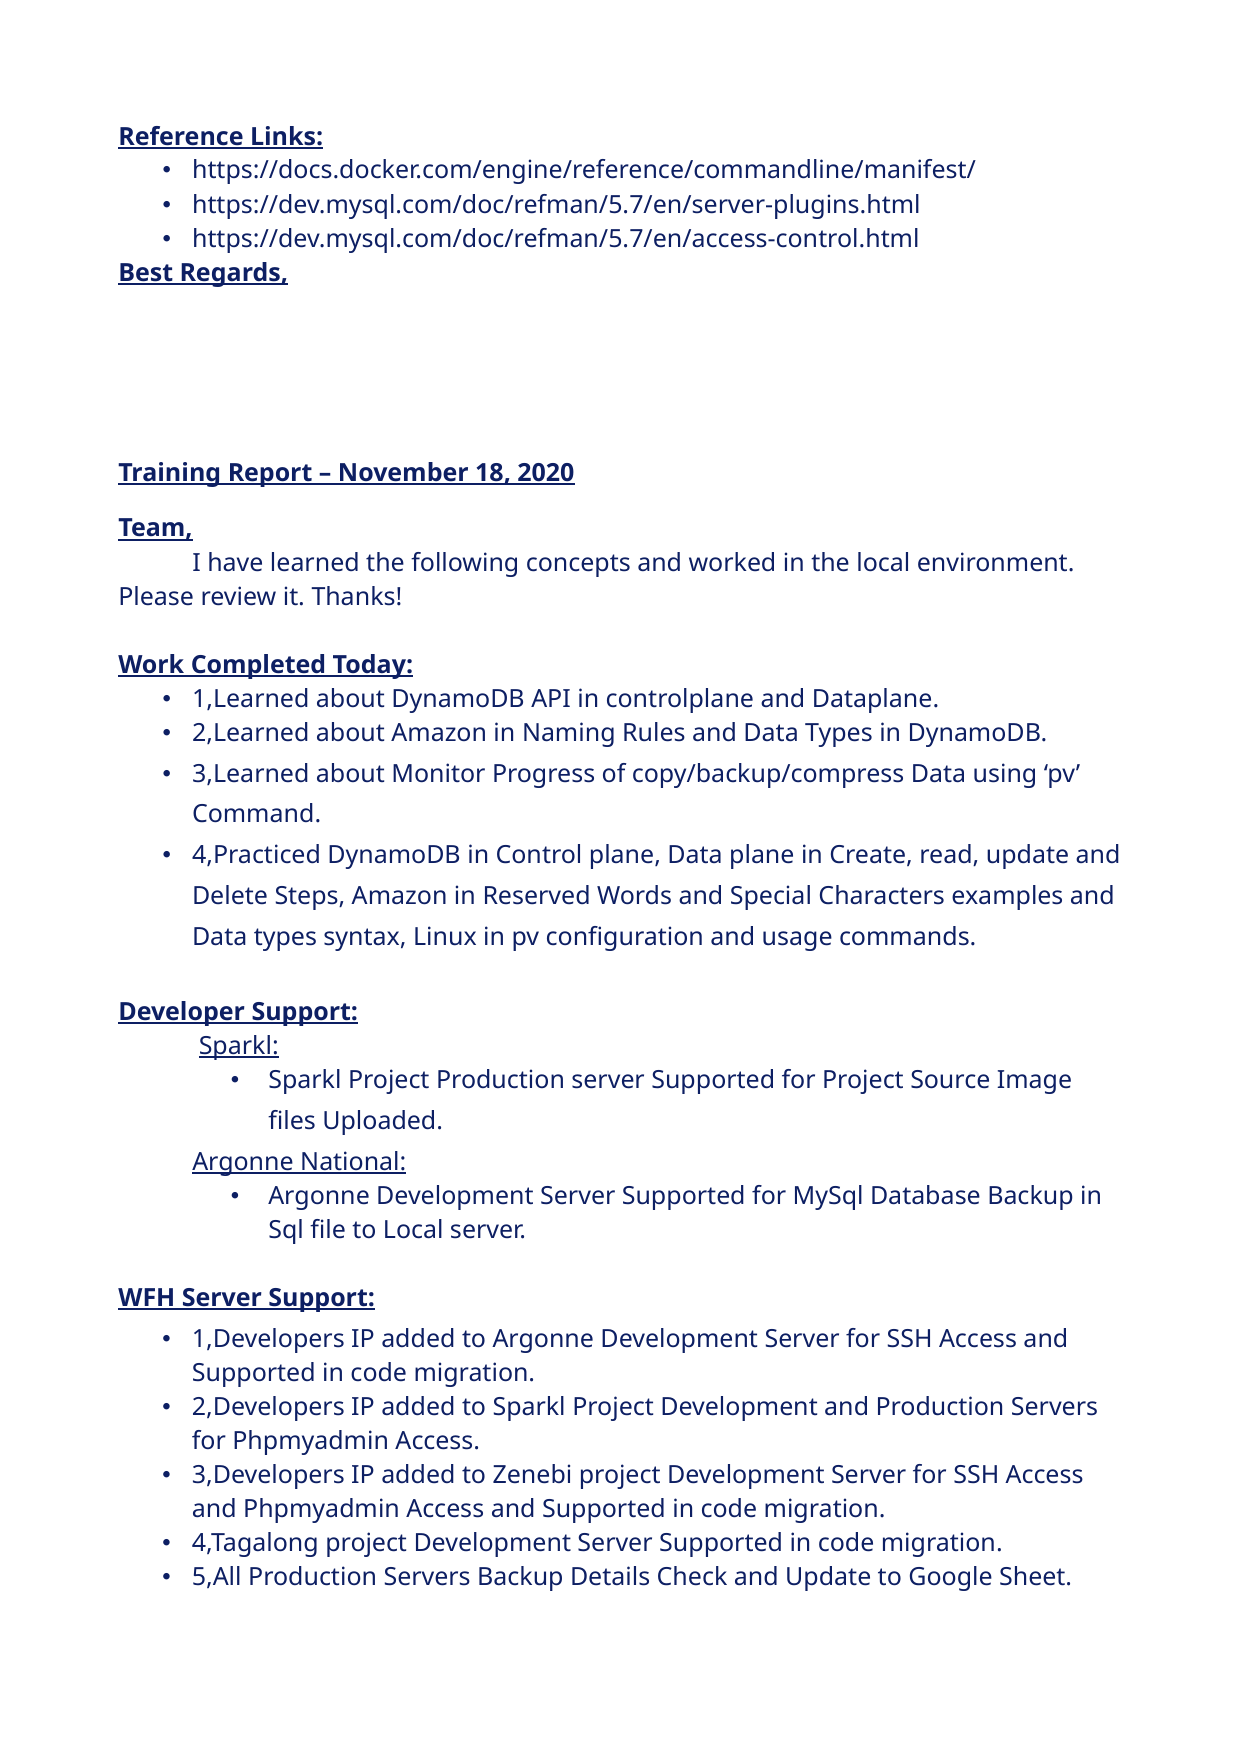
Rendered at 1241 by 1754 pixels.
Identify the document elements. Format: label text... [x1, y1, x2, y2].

text Argonne National: [118, 1143, 1122, 1177]
list https://dev.mysql.com/doc/refman/5.7/en/server-plugins.html [162, 186, 1122, 220]
text Team, [118, 510, 1122, 544]
list https://docs.docker.com/engine/reference/commandline/manifest/ [162, 152, 1122, 186]
subtitle 5,All Production Servers Backup Details Check and Update to Google Sheet. [162, 1559, 1122, 1593]
list 3,Learned about Monitor Progress of copy/backup/compress Data using ‘pv’ Command. [162, 755, 1122, 830]
text Training Report – November 18, 2020 [118, 455, 1122, 489]
text Developer Support: [118, 993, 1122, 1028]
text WFH Server Support: [118, 1279, 1122, 1314]
subtitle 1,Developers IP added to Argonne Development Server for SSH Access and Supported in code migration. [162, 1320, 1122, 1388]
list 2,Learned about Amazon in Naming Rules and Data Types in DynamoDB. [162, 714, 1122, 748]
list 4,Practiced DynamoDB in Control plane, Data plane in Create, read, update and Delete Steps, Amazon in Reserved Words and Special Characters examples and Data types syntax, Linux in pv configuration and usage commands. [162, 837, 1122, 953]
list Argonne Development Server Supported for MySql Database Backup in Sql file to Local server. [231, 1177, 1122, 1246]
list Sparkl Project Production server Supported for Project Source Image files Uploaded. [231, 1062, 1122, 1137]
text I have learned the following concepts and worked in the local environment. Please review it. Thanks! [118, 544, 1122, 612]
list https://dev.mysql.com/doc/refman/5.7/en/access-control.html [162, 220, 1122, 254]
subtitle 2,Developers IP added to Sparkl Project Development and Production Servers for Phpmyadmin Access. [162, 1388, 1122, 1457]
text Reference Links: [118, 118, 1122, 152]
subtitle 4,Tagalong project Development Server Supported in code migration. [162, 1525, 1122, 1559]
text Sparkl: [118, 1028, 1122, 1062]
text Best Regards, [118, 254, 1122, 288]
list 1,Learned about DynamoDB API in controlplane and Dataplane. [162, 680, 1122, 714]
subtitle 3,Developers IP added to Zenebi project Development Server for SSH Access and Phpmyadmin Access and Supported in code migration. [162, 1457, 1122, 1525]
text Work Completed Today: [118, 646, 1122, 680]
